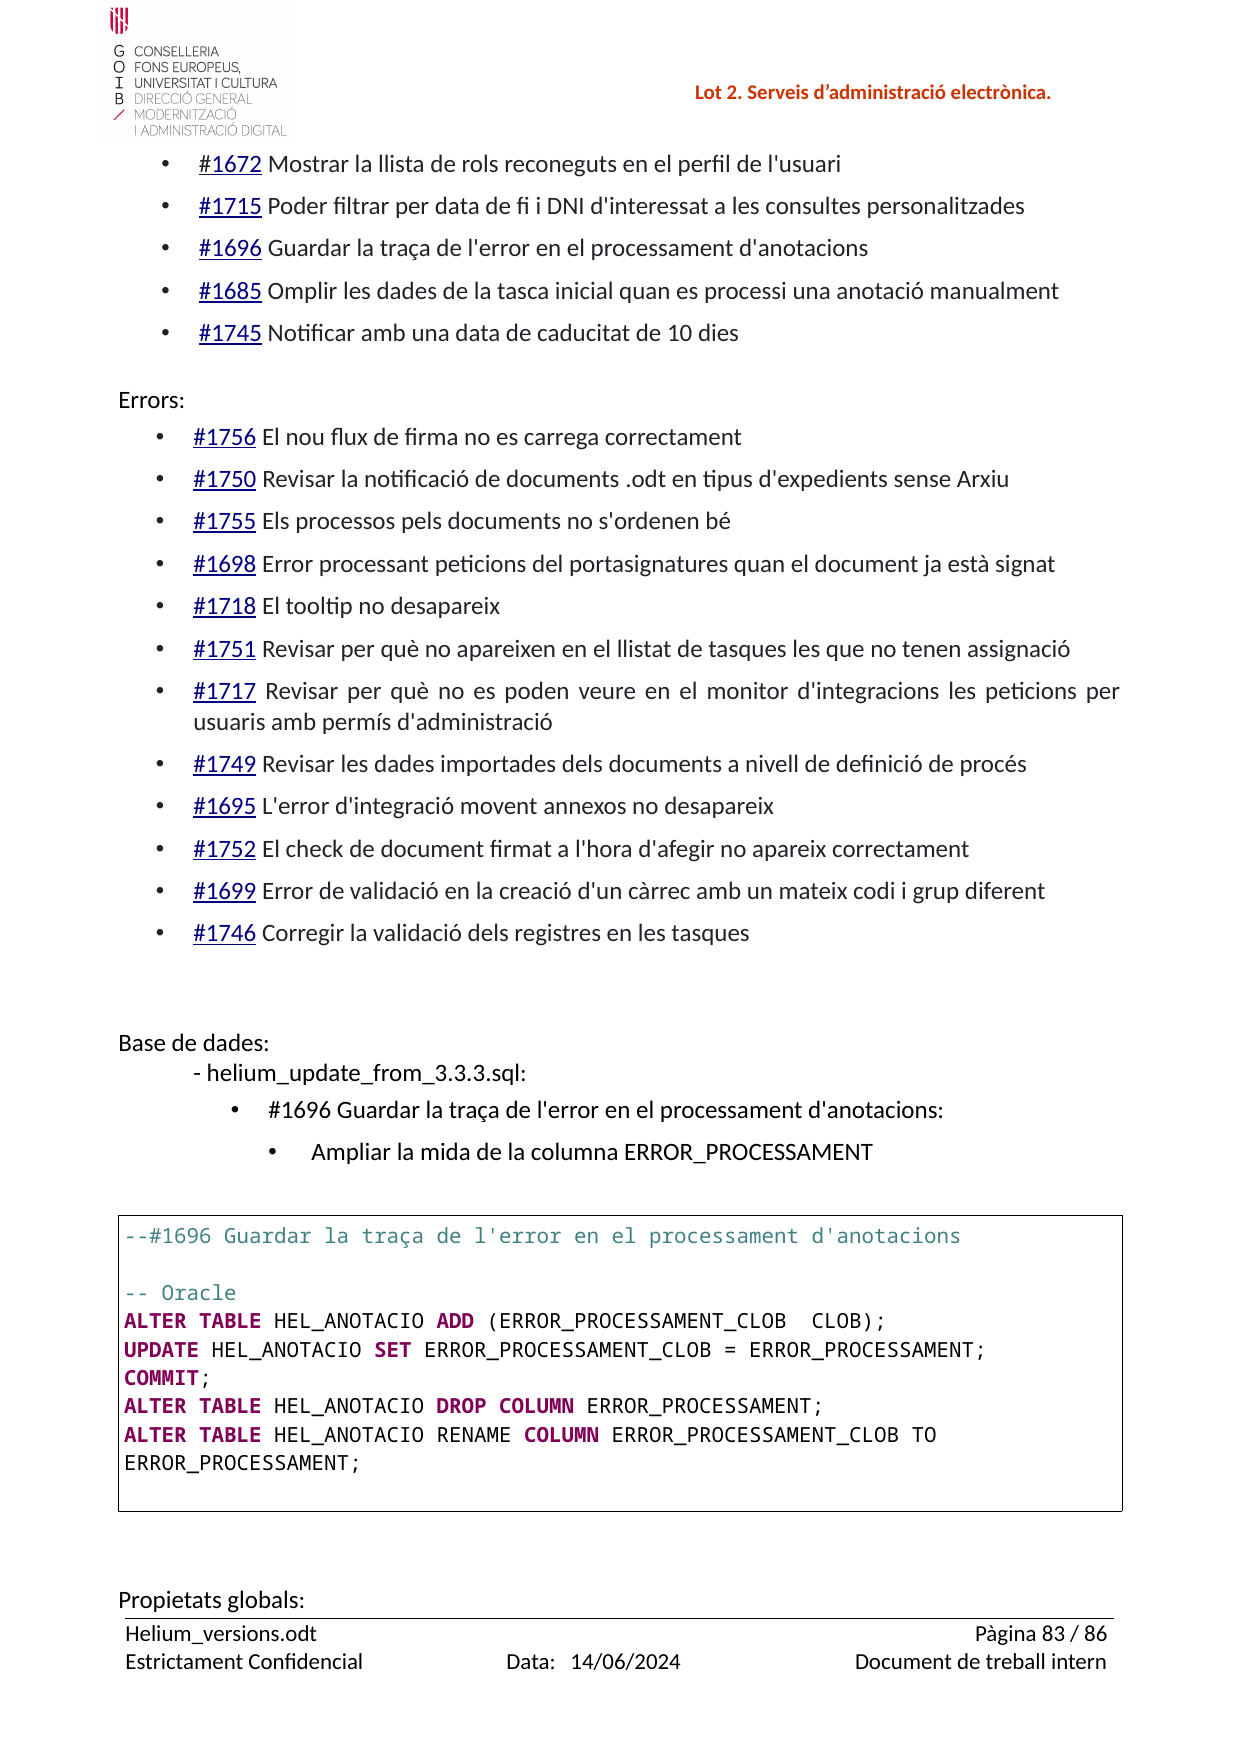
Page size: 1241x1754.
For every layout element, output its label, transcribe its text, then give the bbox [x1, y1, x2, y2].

list #1717 Revisar per què no es poden veure en el monitor d'integracions les peticions per usuaris amb permís d'administració [156, 675, 1122, 736]
list #1695 L'error d'integració movent annexos no desapareix [156, 790, 1122, 821]
list #1699 Error de validació en la creació d'un càrrec amb un mateix codi i grup diferent [156, 875, 1122, 906]
text Base de dades: [118, 1027, 1122, 1057]
text Errors: [118, 384, 1122, 415]
list #1685 Omplir les dades de la tasca inicial quan es processi una anotació manualment [161, 275, 1122, 305]
list #1696 Guardar la traça de l'error en el processament d'anotacions: [231, 1094, 1122, 1124]
list #1746 Corregir la validació dels registres en les tasques [156, 918, 1122, 948]
list #1672 Mostrar la llista de rols reconeguts en el perfil de l'usuari [161, 148, 1122, 178]
list #1750 Revisar la notificació de documents .odt en tipus d'expedients sense Arxiu [156, 463, 1122, 494]
list #1698 Error processant peticions del portasignatures quan el document ja està signat [156, 548, 1122, 578]
list #1696 Guardar la traça de l'error en el processament d'anotacions [161, 232, 1122, 263]
list #1755 Els processos pels documents no s'ordenen bé [156, 506, 1122, 536]
list Ampliar la mida de la columna ERROR_PROCESSAMENT [268, 1136, 1122, 1167]
list #1749 Revisar les dades importades dels documents a nivell de definició de procés [156, 748, 1122, 778]
list #1752 El check de document firmat a l'hora d'afegir no apareix correctament [156, 833, 1122, 863]
list #1756 El nou flux de firma no es carrega correctament [156, 421, 1122, 451]
list #1718 El tooltip no desapareix [156, 590, 1122, 621]
text - helium_update_from_3.3.3.sql: [118, 1057, 1122, 1088]
list #1715 Poder filtrar per data de fi i DNI d'interessat a les consultes personalitzades [161, 190, 1122, 221]
text Propietats globals: [118, 1584, 1122, 1615]
table_header --#1696 Guardar la traça de l'error en el processament d'anotacions -- Oracle ALTER TABLE HEL_ANOTACIO ADD (ERROR_PROCESSAMENT_CLOB CLOB); UPDATE HEL_ANOTACIO SET ERROR_PROCESSAMENT_CLOB = ERROR_PROCESSAMENT; COMMIT; ALTER TABLE HEL_ANOTACIO DROP COLUMN ERROR_PROCESSAMENT; ALTER TABLE HEL_ANOTACIO RENAME COLUMN ERROR_PROCESSAMENT_CLOB TO ERROR_PROCESSAMENT; [119, 1216, 1122, 1511]
list #1745 Notificar amb una data de caducitat de 10 dies [161, 317, 1122, 348]
list #1751 Revisar per què no apareixen en el llistat de tasques les que no tenen assignació [156, 633, 1122, 663]
picture [100, 0, 297, 144]
